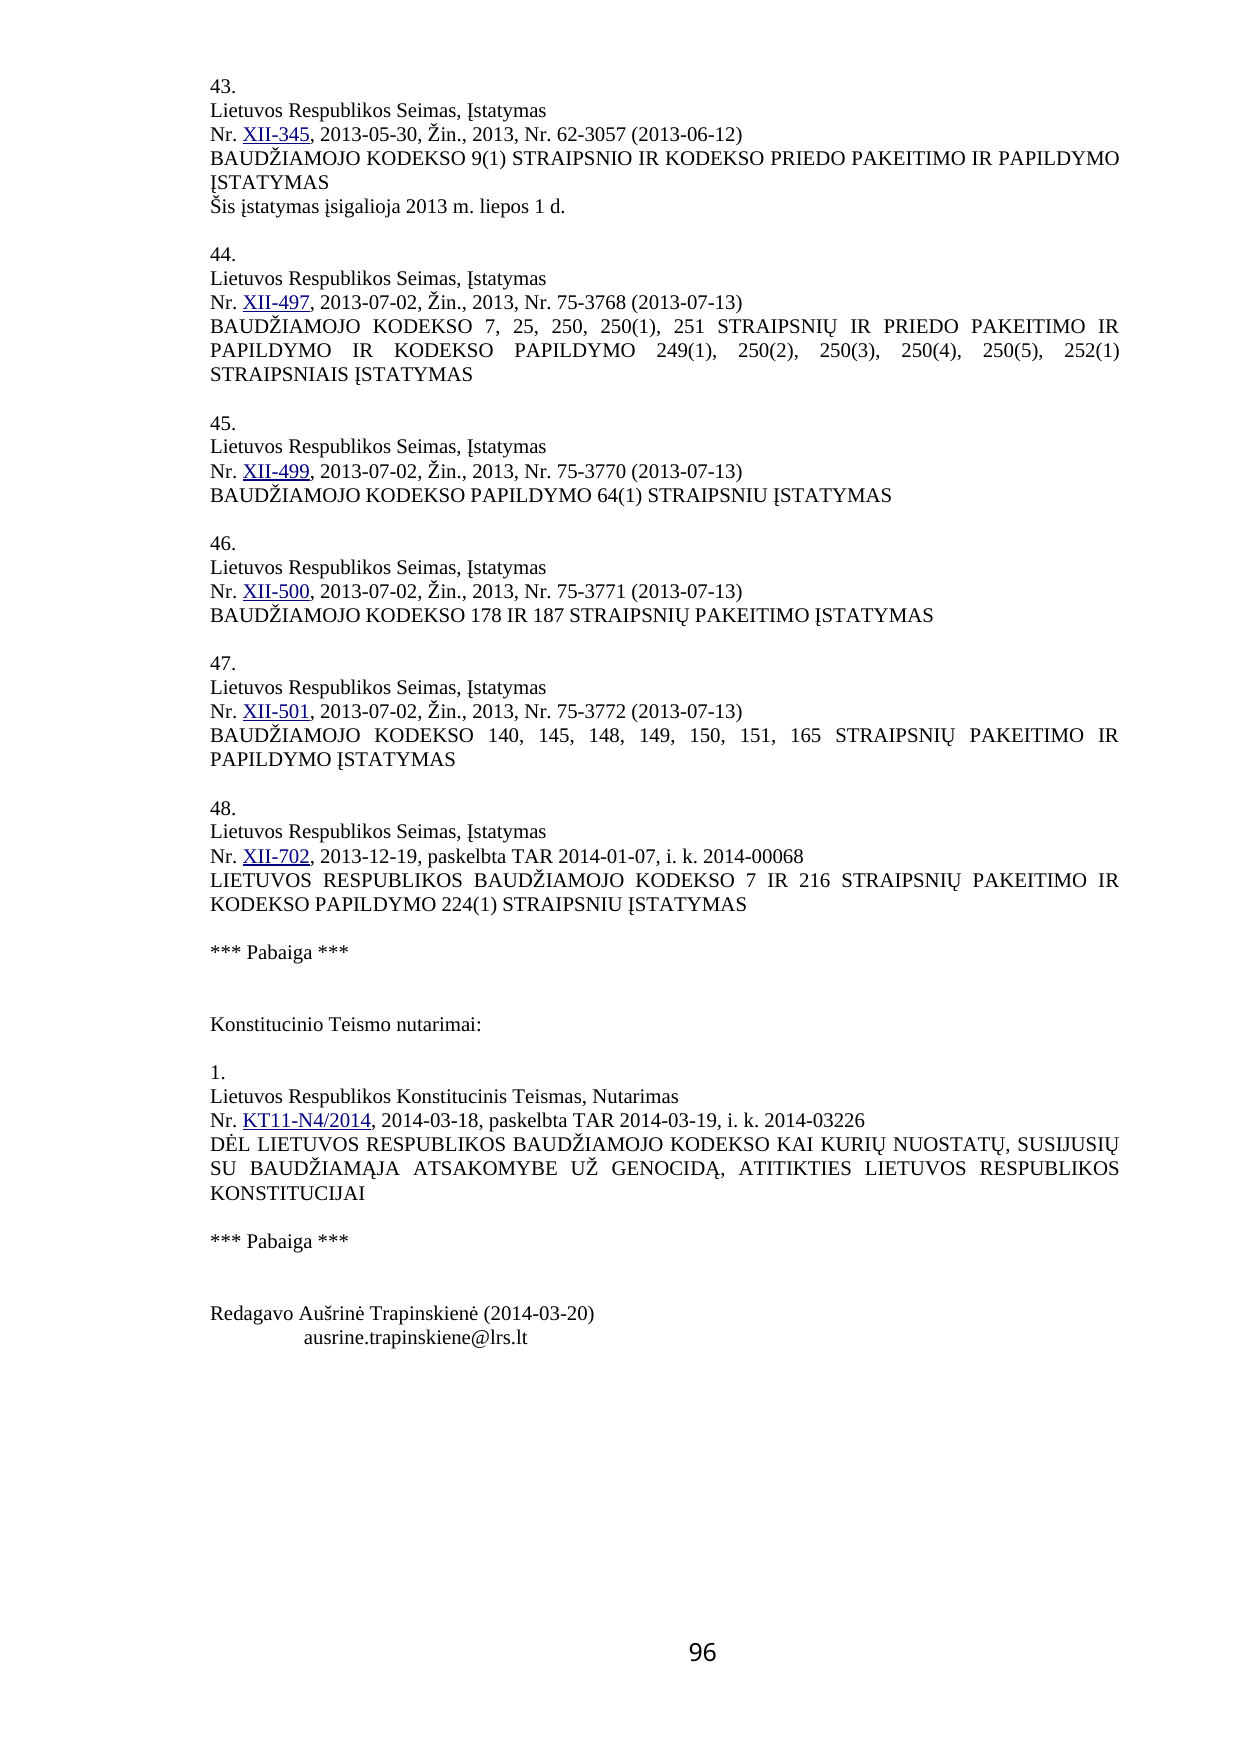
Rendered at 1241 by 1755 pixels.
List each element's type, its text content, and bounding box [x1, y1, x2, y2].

text Redagavo Aušrinė Trapinskienė (2014-03-20) [210, 1301, 1120, 1325]
text Lietuvos Respublikos Konstitucinis Teismas, Nutarimas [210, 1084, 1120, 1108]
text 45. [210, 410, 1120, 434]
text Lietuvos Respublikos Seimas, Įstatymas [210, 819, 1120, 843]
text Lietuvos Respublikos Seimas, Įstatymas [210, 434, 1120, 458]
text Konstitucinio Teismo nutarimai: [210, 1012, 1120, 1036]
text BAUDŽIAMOJO KODEKSO 140, 145, 148, 149, 150, 151, 165 STRAIPSNIŲ PAKEITIMO IR PAPILDYMO ĮSTATYMAS [210, 723, 1120, 771]
text BAUDŽIAMOJO KODEKSO PAPILDYMO 64(1) STRAIPSNIU ĮSTATYMAS [210, 483, 1120, 507]
text Nr. KT11-N4/2014, 2014-03-18, paskelbta TAR 2014-03-19, i. k. 2014-03226 [210, 1108, 1120, 1132]
text 46. [210, 531, 1120, 555]
text BAUDŽIAMOJO KODEKSO 178 IR 187 STRAIPSNIŲ PAKEITIMO ĮSTATYMAS [210, 603, 1120, 627]
text Nr. XII-702, 2013-12-19, paskelbta TAR 2014-01-07, i. k. 2014-00068 [210, 843, 1120, 868]
text Lietuvos Respublikos Seimas, Įstatymas [210, 555, 1120, 579]
text 1. [210, 1060, 1120, 1084]
text BAUDŽIAMOJO KODEKSO 7, 25, 250, 250(1), 251 STRAIPSNIŲ IR PRIEDO PAKEITIMO IR PAPILDYMO IR KODEKSO PAPILDYMO 249(1), 250(2), 250(3), 250(4), 250(5), 252(1) STRAIPSNIAIS ĮSTATYMAS [210, 314, 1120, 386]
text 44. [210, 242, 1120, 266]
text 48. [210, 795, 1120, 819]
text Lietuvos Respublikos Seimas, Įstatymas [210, 98, 1120, 122]
text *** Pabaiga *** [210, 940, 1120, 964]
text Nr. XII-345, 2013-05-30, Žin., 2013, Nr. 62-3057 (2013-06-12) [210, 122, 1120, 146]
text 47. [210, 651, 1120, 675]
text DĖL LIETUVOS RESPUBLIKOS BAUDŽIAMOJO KODEKSO KAI KURIŲ NUOSTATŲ, SUSIJUSIŲ SU BAUDŽIAMĄJA ATSAKOMYBE UŽ GENOCIDĄ, ATITIKTIES LIETUVOS RESPUBLIKOS KONSTITUCIJAI [210, 1132, 1120, 1204]
text Nr. XII-500, 2013-07-02, Žin., 2013, Nr. 75-3771 (2013-07-13) [210, 579, 1120, 603]
text LIETUVOS RESPUBLIKOS BAUDŽIAMOJO KODEKSO 7 IR 216 STRAIPSNIŲ PAKEITIMO IR KODEKSO PAPILDYMO 224(1) STRAIPSNIU ĮSTATYMAS [210, 868, 1120, 916]
text BAUDŽIAMOJO KODEKSO 9(1) STRAIPSNIO IR KODEKSO PRIEDO PAKEITIMO IR PAPILDYMO ĮSTATYMAS [210, 146, 1120, 194]
text Nr. XII-497, 2013-07-02, Žin., 2013, Nr. 75-3768 (2013-07-13) [210, 290, 1120, 314]
text Lietuvos Respublikos Seimas, Įstatymas [210, 675, 1120, 699]
text Šis įstatymas įsigalioja 2013 m. liepos 1 d. [210, 194, 1120, 218]
text 43. [210, 73, 1120, 98]
text ausrine.trapinskiene@lrs.lt [210, 1325, 1120, 1349]
text Nr. XII-499, 2013-07-02, Žin., 2013, Nr. 75-3770 (2013-07-13) [210, 458, 1120, 483]
text Lietuvos Respublikos Seimas, Įstatymas [210, 266, 1120, 290]
text Nr. XII-501, 2013-07-02, Žin., 2013, Nr. 75-3772 (2013-07-13) [210, 699, 1120, 723]
text *** Pabaiga *** [210, 1228, 1120, 1253]
